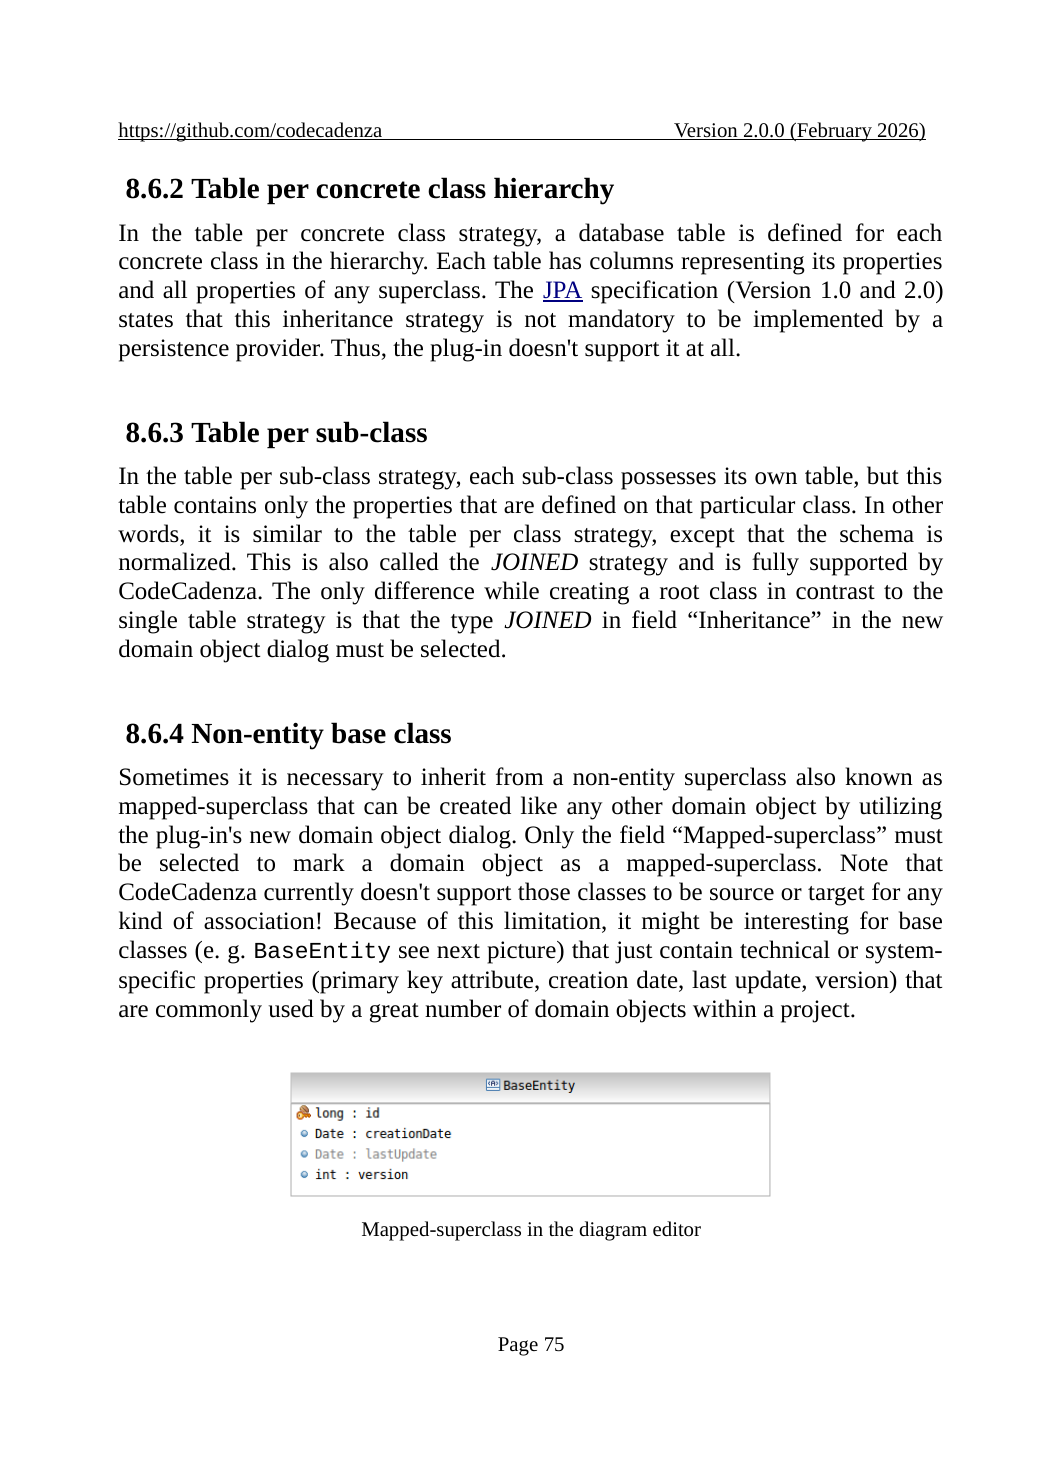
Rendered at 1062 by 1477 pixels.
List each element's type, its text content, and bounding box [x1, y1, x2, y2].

picture [268, 1051, 794, 1217]
text Mapped-superclass in the diagram editor [269, 1217, 793, 1241]
subtitle Table per concrete class hierarchy [118, 172, 944, 205]
subtitle Non-entity base class [118, 716, 944, 750]
text In the table per concrete class strategy, a database table is defined for each concrete class in the hierarchy. Each table has columns representing its properties and all properties of any superclass. The JPA specification (Version 1.0 and 2.0) states that this inheritance strategy is not mandatory to be implemented by a persistence provider. Thus, the plug-in doesn't support it at all. [118, 218, 944, 361]
subtitle Table per sub-class [118, 415, 944, 449]
text Sometimes it is necessary to inherit from a non-entity superclass also known as mapped-superclass that can be created like any other domain object by utilizing the plug-in's new domain object dialog. Only the field “Mapped-superclass” must be selected to mark a domain object as a mapped-superclass. Note that CodeCadenza currently doesn't support those classes to be source or target for any kind of association! Because of this limitation, it might be interesting for base classes (e. g. BaseEntity see next picture) that just contain technical or system-specific properties (primary key attribute, creation date, last update, version) that are commonly used by a great number of domain objects within a project. [118, 762, 944, 1022]
text In the table per sub-class strategy, each sub-class possesses its own table, but this table contains only the properties that are defined on that particular class. In other words, it is similar to the table per class strategy, except that the schema is normalized. This is also called the JOINED strategy and is fully supported by CodeCadenza. The only difference while creating a root class in contrast to the single table strategy is that the type JOINED in field “Inheritance” in the new domain object dialog must be selected. [118, 461, 944, 662]
